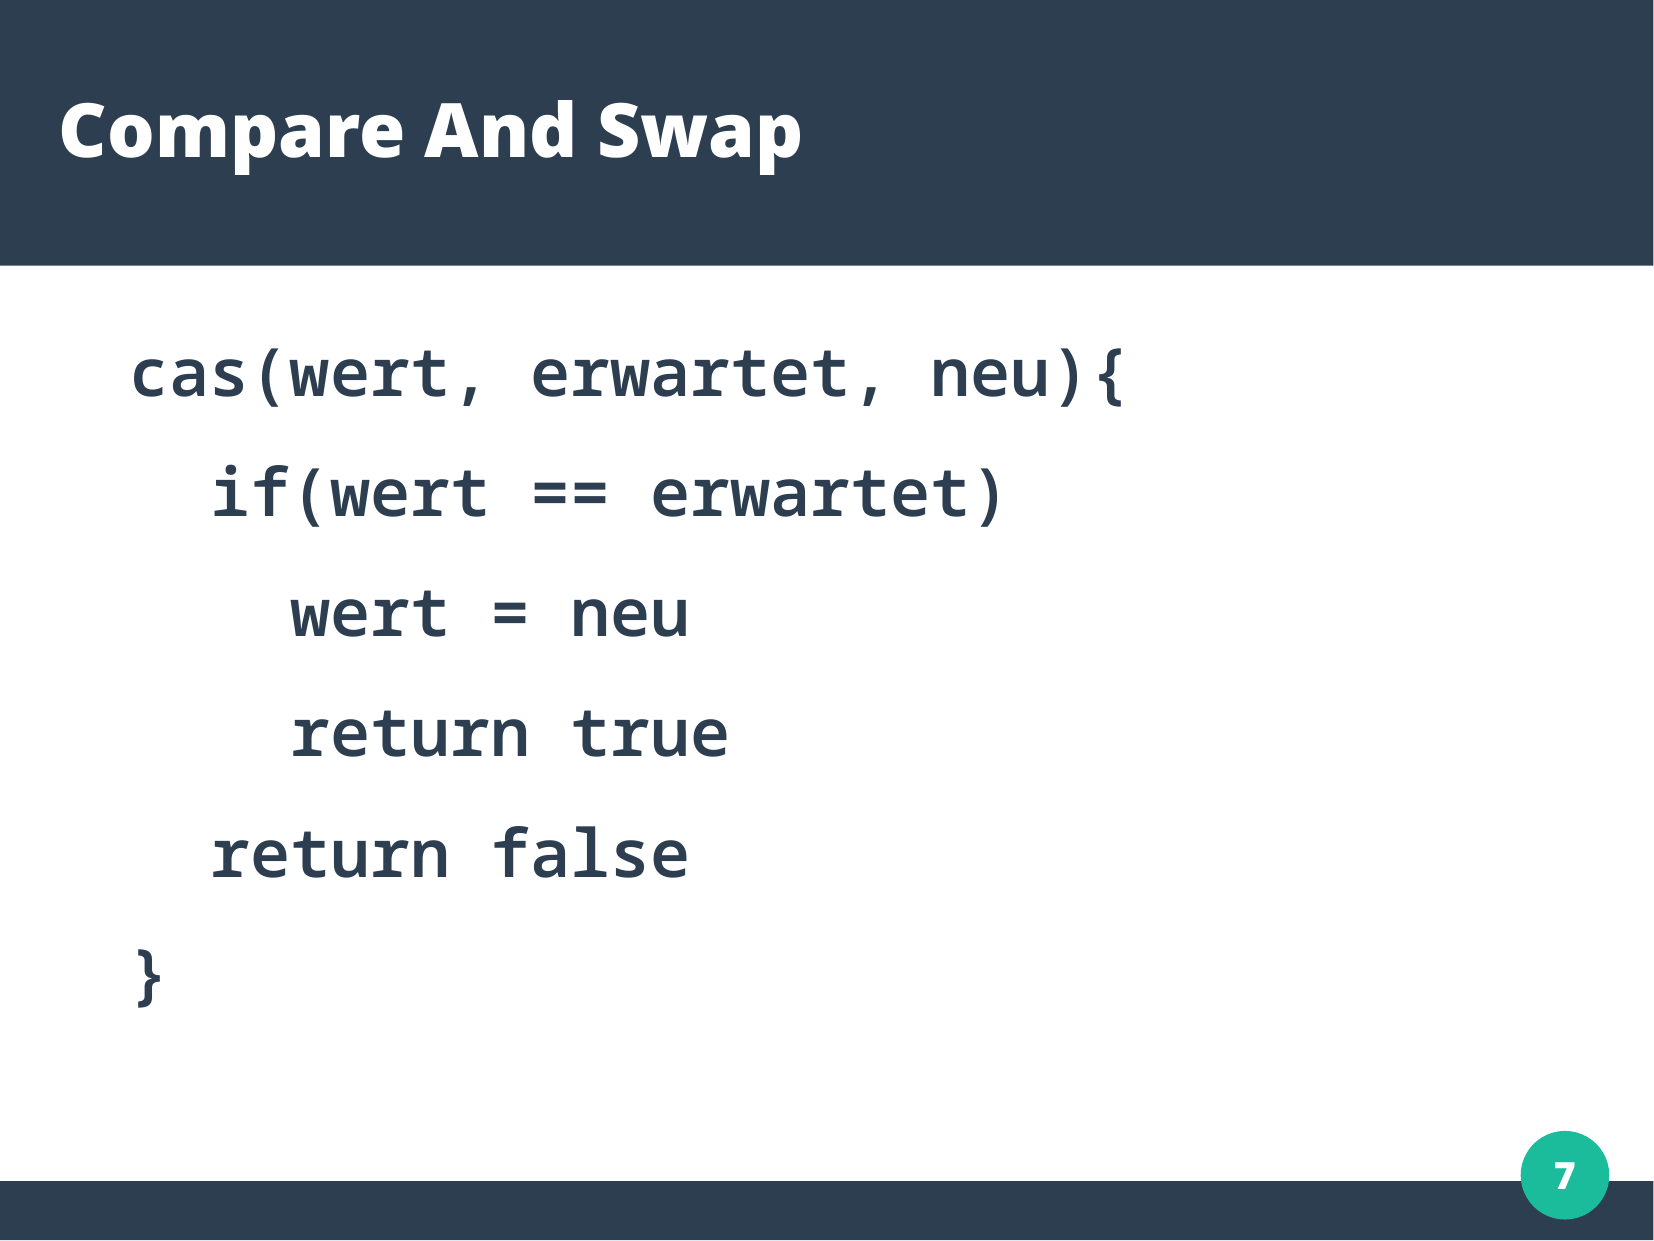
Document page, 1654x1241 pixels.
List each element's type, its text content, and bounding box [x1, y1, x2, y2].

list cas(wert, erwartet, neu){ if(wert == erwartet) wert = neu return true return false } [59, 324, 1595, 1152]
title Compare And Swap [59, 49, 1595, 207]
